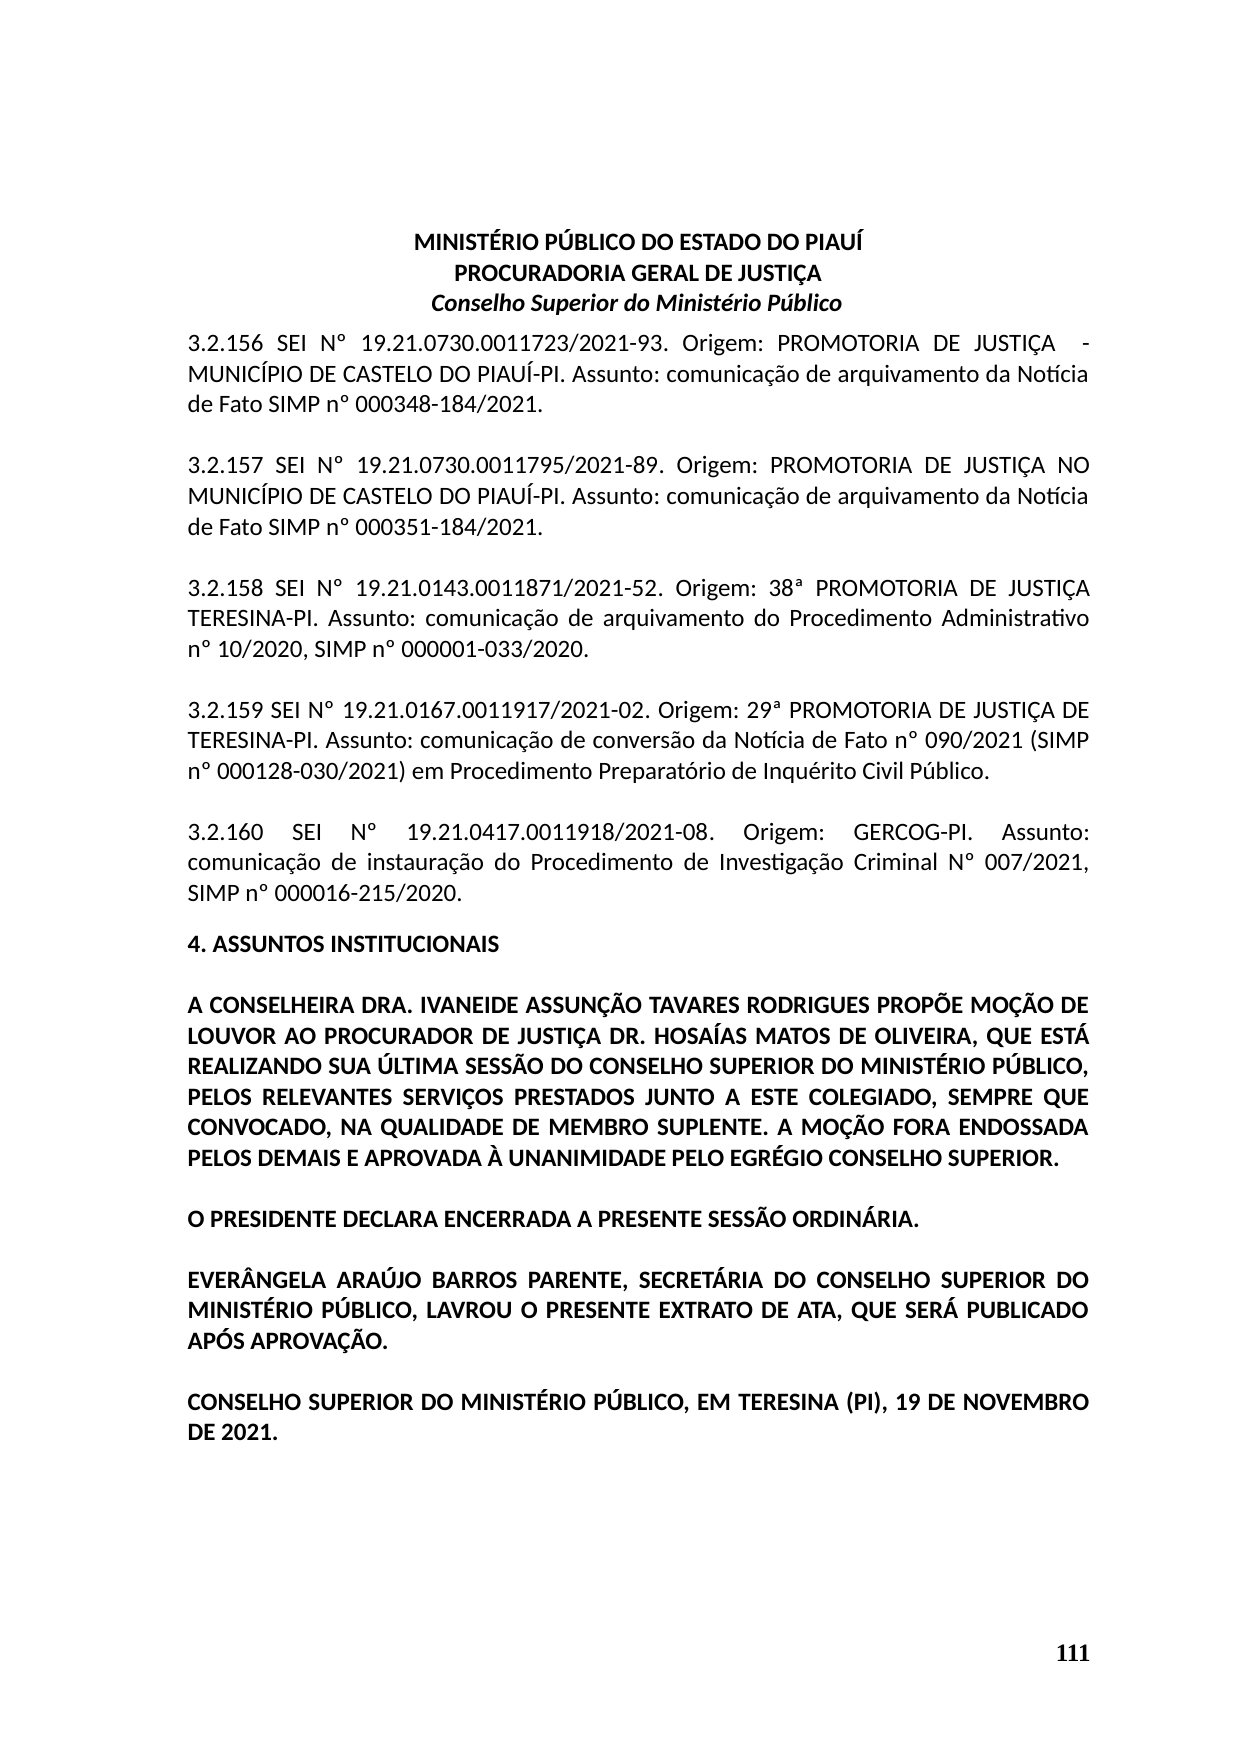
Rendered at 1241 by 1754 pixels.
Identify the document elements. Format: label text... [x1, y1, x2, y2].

text 3.2.158 SEI Nº 19.21.0143.0011871/2021-52. Origem: 38ª PROMOTORIA DE JUSTIÇA TERESINA-PI. Assunto: comunicação de arquivamento do Procedimento Administrativo nº 10/2020, SIMP nº 000001-033/2020. [187, 572, 1090, 663]
text A CONSELHEIRA DRA. IVANEIDE ASSUNÇÃO TAVARES RODRIGUES PROPÕE MOÇÃO DE LOUVOR AO PROCURADOR DE JUSTIÇA DR. HOSAÍAS MATOS DE OLIVEIRA, QUE ESTÁ REALIZANDO SUA ÚLTIMA SESSÃO DO CONSELHO SUPERIOR DO MINISTÉRIO PÚBLICO, PELOS RELEVANTES SERVIÇOS PRESTADOS JUNTO A ESTE COLEGIADO, SEMPRE QUE CONVOCADO, NA QUALIDADE DE MEMBRO SUPLENTE. A MOÇÃO FORA ENDOSSADA PELOS DEMAIS E APROVADA À UNANIMIDADE PELO EGRÉGIO CONSELHO SUPERIOR. [187, 989, 1090, 1172]
text 3.2.157 SEI Nº 19.21.0730.0011795/2021-89. Origem: PROMOTORIA DE JUSTIÇA NO MUNICÍPIO DE CASTELO DO PIAUÍ-PI. Assunto: comunicação de arquivamento da Notícia de Fato SIMP nº 000351-184/2021. [187, 449, 1090, 541]
text 4. ASSUNTOS INSTITUCIONAIS [187, 928, 1090, 959]
text CONSELHO SUPERIOR DO MINISTÉRIO PÚBLICO, EM TERESINA (PI), 19 DE NOVEMBRO DE 2021. [187, 1386, 1090, 1447]
text 3.2.159 SEI Nº 19.21.0167.0011917/2021-02. Origem: 29ª PROMOTORIA DE JUSTIÇA DE TERESINA-PI. Assunto: comunicação de conversão da Notícia de Fato nº 090/2021 (SIMP nº 000128-030/2021) em Procedimento Preparatório de Inquérito Civil Público. [187, 694, 1090, 785]
text O PRESIDENTE DECLARA ENCERRADA A PRESENTE SESSÃO ORDINÁRIA. [187, 1203, 1090, 1233]
text 3.2.160 SEI Nº 19.21.0417.0011918/2021-08. Origem: GERCOG-PI. Assunto: comunicação de instauração do Procedimento de Investigação Criminal Nº 007/2021, SIMP nº 000016-215/2020. [187, 816, 1090, 907]
text 3.2.156 SEI Nº 19.21.0730.0011723/2021-93. Origem: PROMOTORIA DE JUSTIÇA - MUNICÍPIO DE CASTELO DO PIAUÍ-PI. Assunto: comunicação de arquivamento da Notícia de Fato SIMP nº 000348-184/2021. [187, 327, 1090, 419]
text EVERÂNGELA ARAÚJO BARROS PARENTE, SECRETÁRIA DO CONSELHO SUPERIOR DO MINISTÉRIO PÚBLICO, LAVROU O PRESENTE EXTRATO DE ATA, QUE SERÁ PUBLICADO APÓS APROVAÇÃO. [187, 1264, 1090, 1356]
